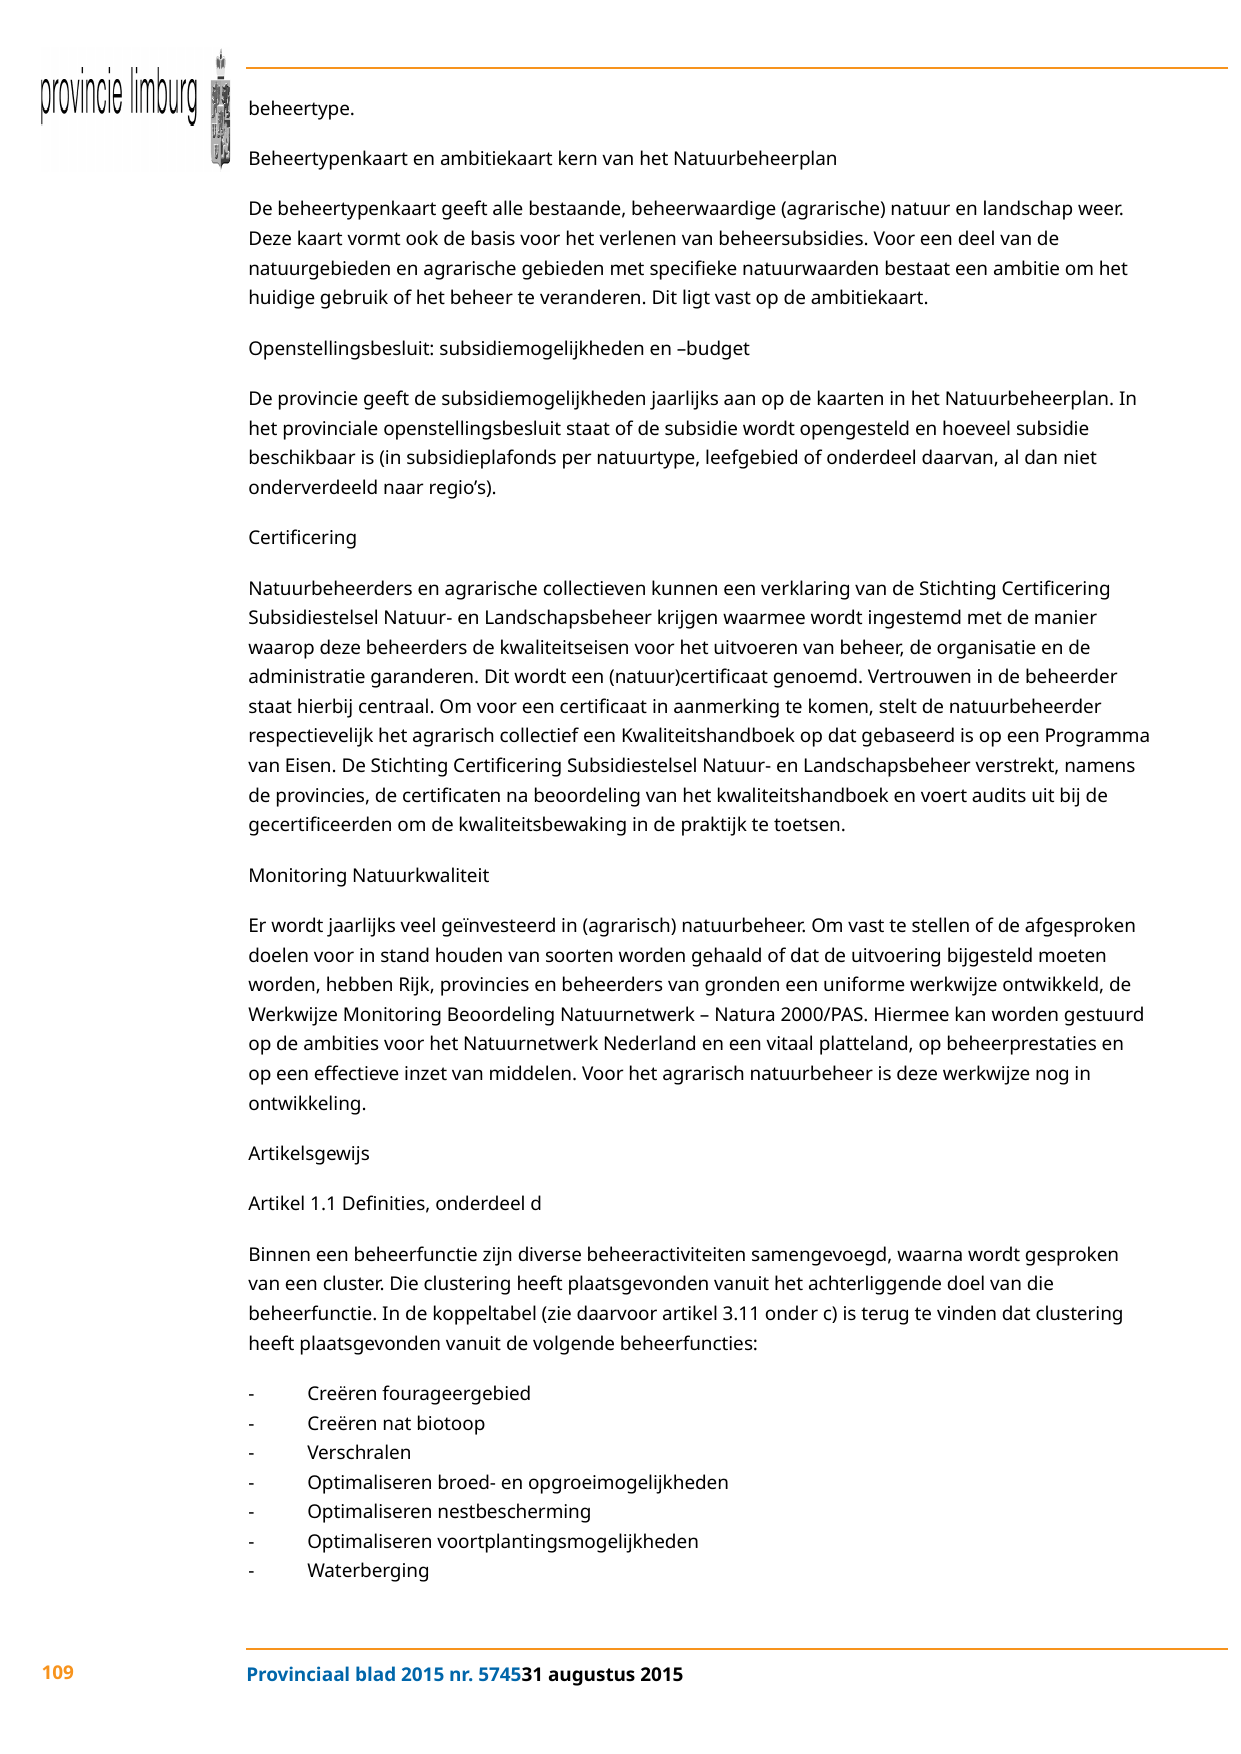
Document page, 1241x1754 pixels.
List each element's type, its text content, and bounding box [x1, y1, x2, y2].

text beheertype. [248, 95, 1152, 121]
text Natuurbeheerders en agrarische collectieven kunnen een verklaring van de Stichting Certificering Subsidiestelsel Natuur- en Landschapsbeheer krijgen waarmee wordt ingestemd met de manier waarop deze beheerders de kwaliteitseisen voor het uitvoeren van beheer, de organisatie en de administratie garanderen. Dit wordt een (natuur)certificaat genoemd. Vertrouwen in de beheerder staat hierbij centraal. Om voor een certificaat in aanmerking te komen, stelt de natuurbeheerder respectievelijk het agrarisch collectief een Kwaliteitshandboek op dat gebaseerd is op een Programma van Eisen. De Stichting Certificering Subsidiestelsel Natuur- en Landschapsbeheer verstrekt, namens de provincies, de certificaten na beoordeling van het kwaliteitshandboek en voert audits uit bij de gecertificeerden om de kwaliteitsbewaking in de praktijk te toetsen. [248, 575, 1152, 837]
text Er wordt jaarlijks veel geïnvesteerd in (agrarisch) natuurbeheer. Om vast te stellen of de afgesproken doelen voor in stand houden van soorten worden gehaald of dat de uitvoering bijgesteld moeten worden, hebben Rijk, provincies en beheerders van gronden een uniforme werkwijze ontwikkeld, de Werkwijze Monitoring Beoordeling Natuurnetwerk – Natura 2000/PAS. Hiermee kan worden gestuurd op de ambities voor het Natuurnetwerk Nederland en een vitaal platteland, op beheerprestaties en op een effectieve inzet van middelen. Voor het agrarisch natuurbeheer is deze werkwijze nog in ontwikkeling. [248, 912, 1152, 1116]
text Openstellingsbesluit: subsidiemogelijkheden en –budget [248, 335, 1152, 361]
text Certificering [248, 524, 1152, 550]
text Beheertypenkaart en ambitiekaart kern van het Natuurbeheerplan [248, 145, 1152, 171]
text Monitoring Natuurkwaliteit [248, 862, 1152, 888]
text Artikelsgewijs [248, 1140, 1152, 1166]
text Artikel 1.1 Definities, onderdeel d [248, 1191, 1152, 1216]
text De beheertypenkaart geeft alle bestaande, beheerwaardige (agrarische) natuur en landschap weer. Deze kaart vormt ook de basis voor het verlenen van beheersubsidies. Voor een deel van de natuurgebieden en agrarische gebieden met specifieke natuurwaarden bestaat een ambitie om het huidige gebruik of het beheer te veranderen. Dit ligt vast op de ambitiekaart. [248, 196, 1152, 310]
list Creëren nat biotoop [248, 1410, 1152, 1436]
list Verschralen [248, 1439, 1152, 1465]
list Optimaliseren voortplantingsmogelijkheden [248, 1528, 1152, 1554]
text De provincie geeft de subsidiemogelijkheden jaarlijks aan op de kaarten in het Natuurbeheerplan. In het provinciale openstellingsbesluit staat of de subsidie wordt opengesteld en hoeveel subsidie beschikbaar is (in subsidieplafonds per natuurtype, leefgebied of onderdeel daarvan, al dan niet onderverdeeld naar regio’s). [248, 385, 1152, 500]
list Creëren fourageergebied [248, 1380, 1152, 1406]
list Optimaliseren nestbescherming [248, 1498, 1152, 1524]
list Waterberging [248, 1558, 1152, 1583]
picture [41, 47, 231, 172]
list Optimaliseren broed- en opgroeimogelijkheden [248, 1469, 1152, 1495]
text Binnen een beheerfunctie zijn diverse beheeractiviteiten samengevoegd, waarna wordt gesproken van een cluster. Die clustering heeft plaatsgevonden vanuit het achterliggende doel van die beheerfunctie. In de koppeltabel (zie daarvoor artikel 3.11 onder c) is terug te vinden dat clustering heeft plaatsgevonden vanuit de volgende beheerfuncties: [248, 1241, 1152, 1356]
